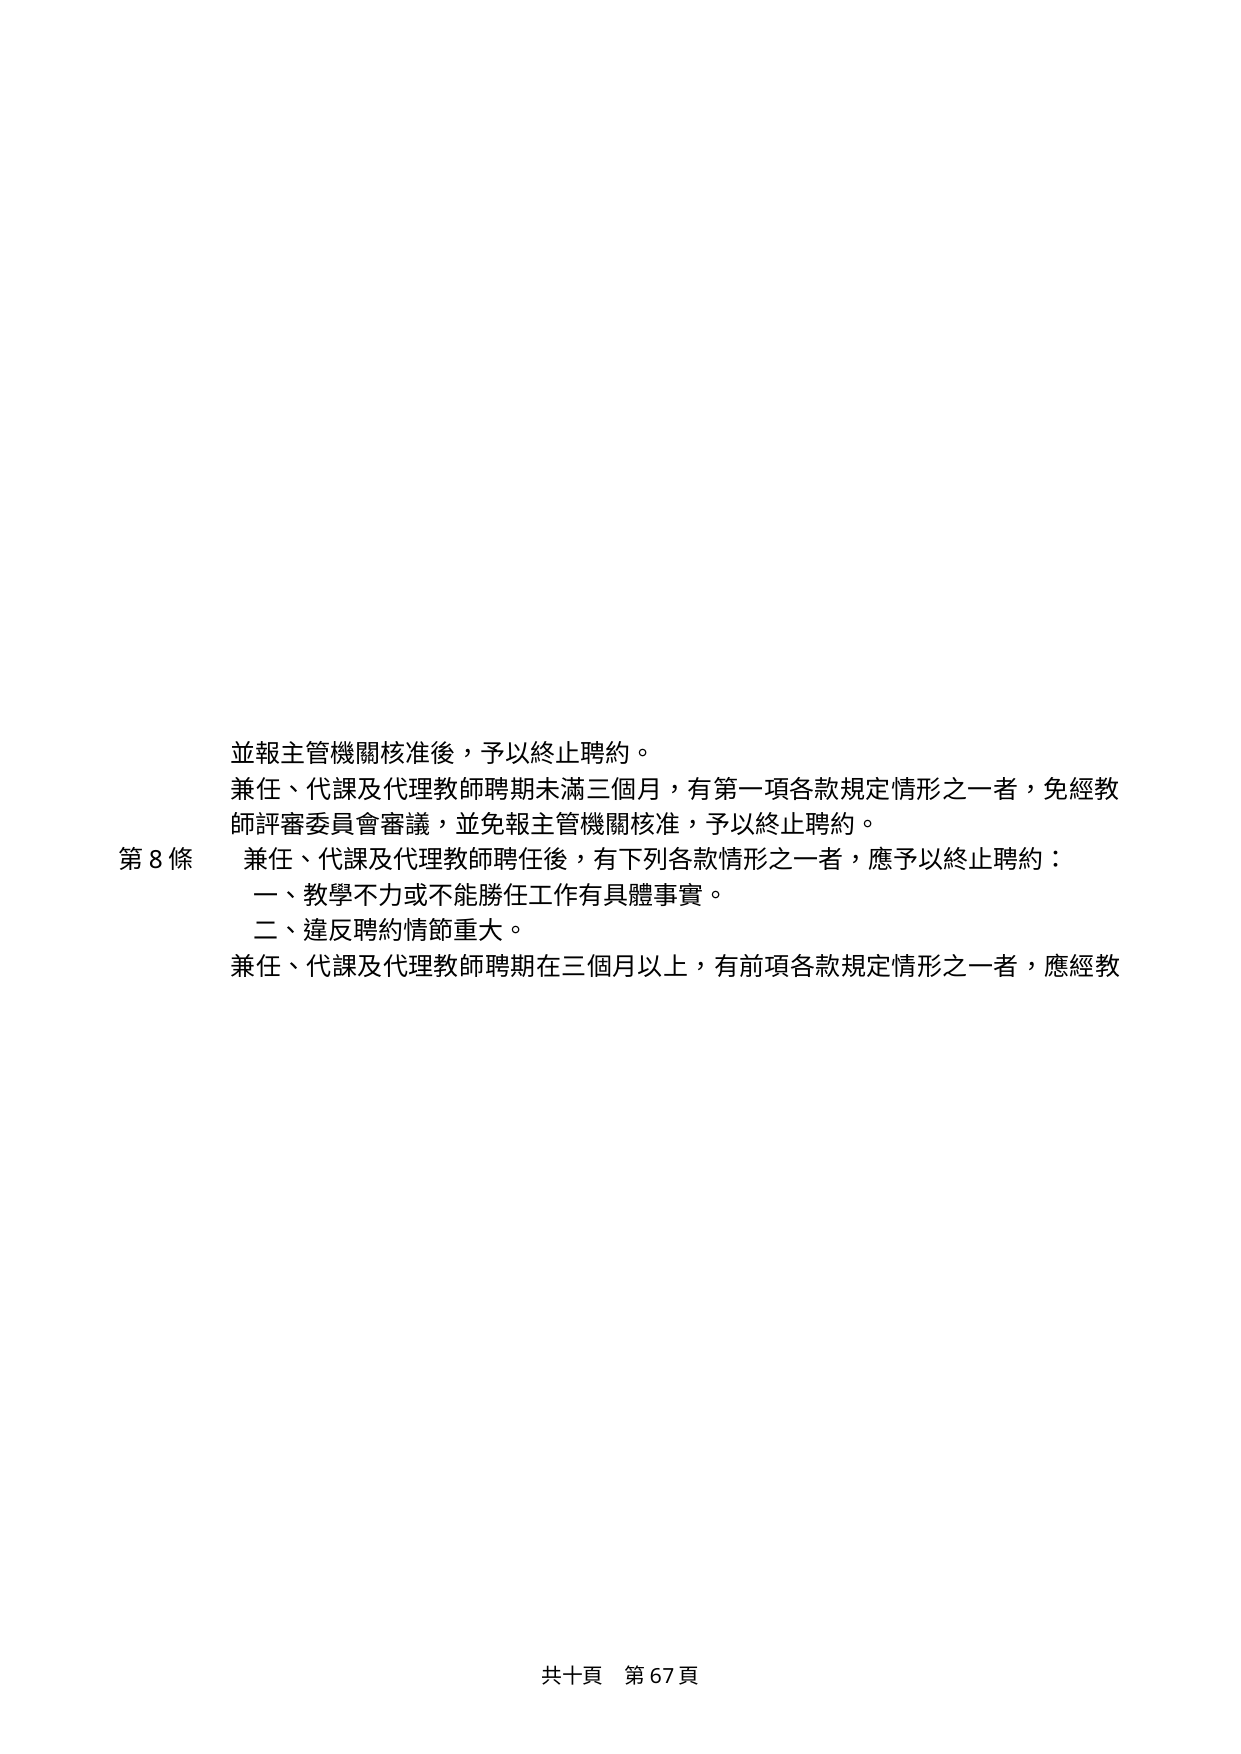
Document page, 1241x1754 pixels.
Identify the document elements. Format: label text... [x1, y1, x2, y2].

text 兼任、代課及代理教師聘期在三個月以上，有前項各款規定情形之一者，應經教 [230, 947, 1122, 982]
text 並報主管機關核准後，予以終止聘約。 [230, 734, 1122, 770]
text 二、違反聘約情節重大。 [118, 911, 1122, 947]
text 兼任、代課及代理教師聘期未滿三個月，有第一項各款規定情形之一者，免經教師評審委員會審議，並免報主管機關核准，予以終止聘約。 [230, 770, 1122, 841]
text 第8條 兼任、代課及代理教師聘任後，有下列各款情形之一者，應予以終止聘約： [118, 841, 1122, 876]
text 一、教學不力或不能勝任工作有具體事實。 [118, 876, 1122, 911]
